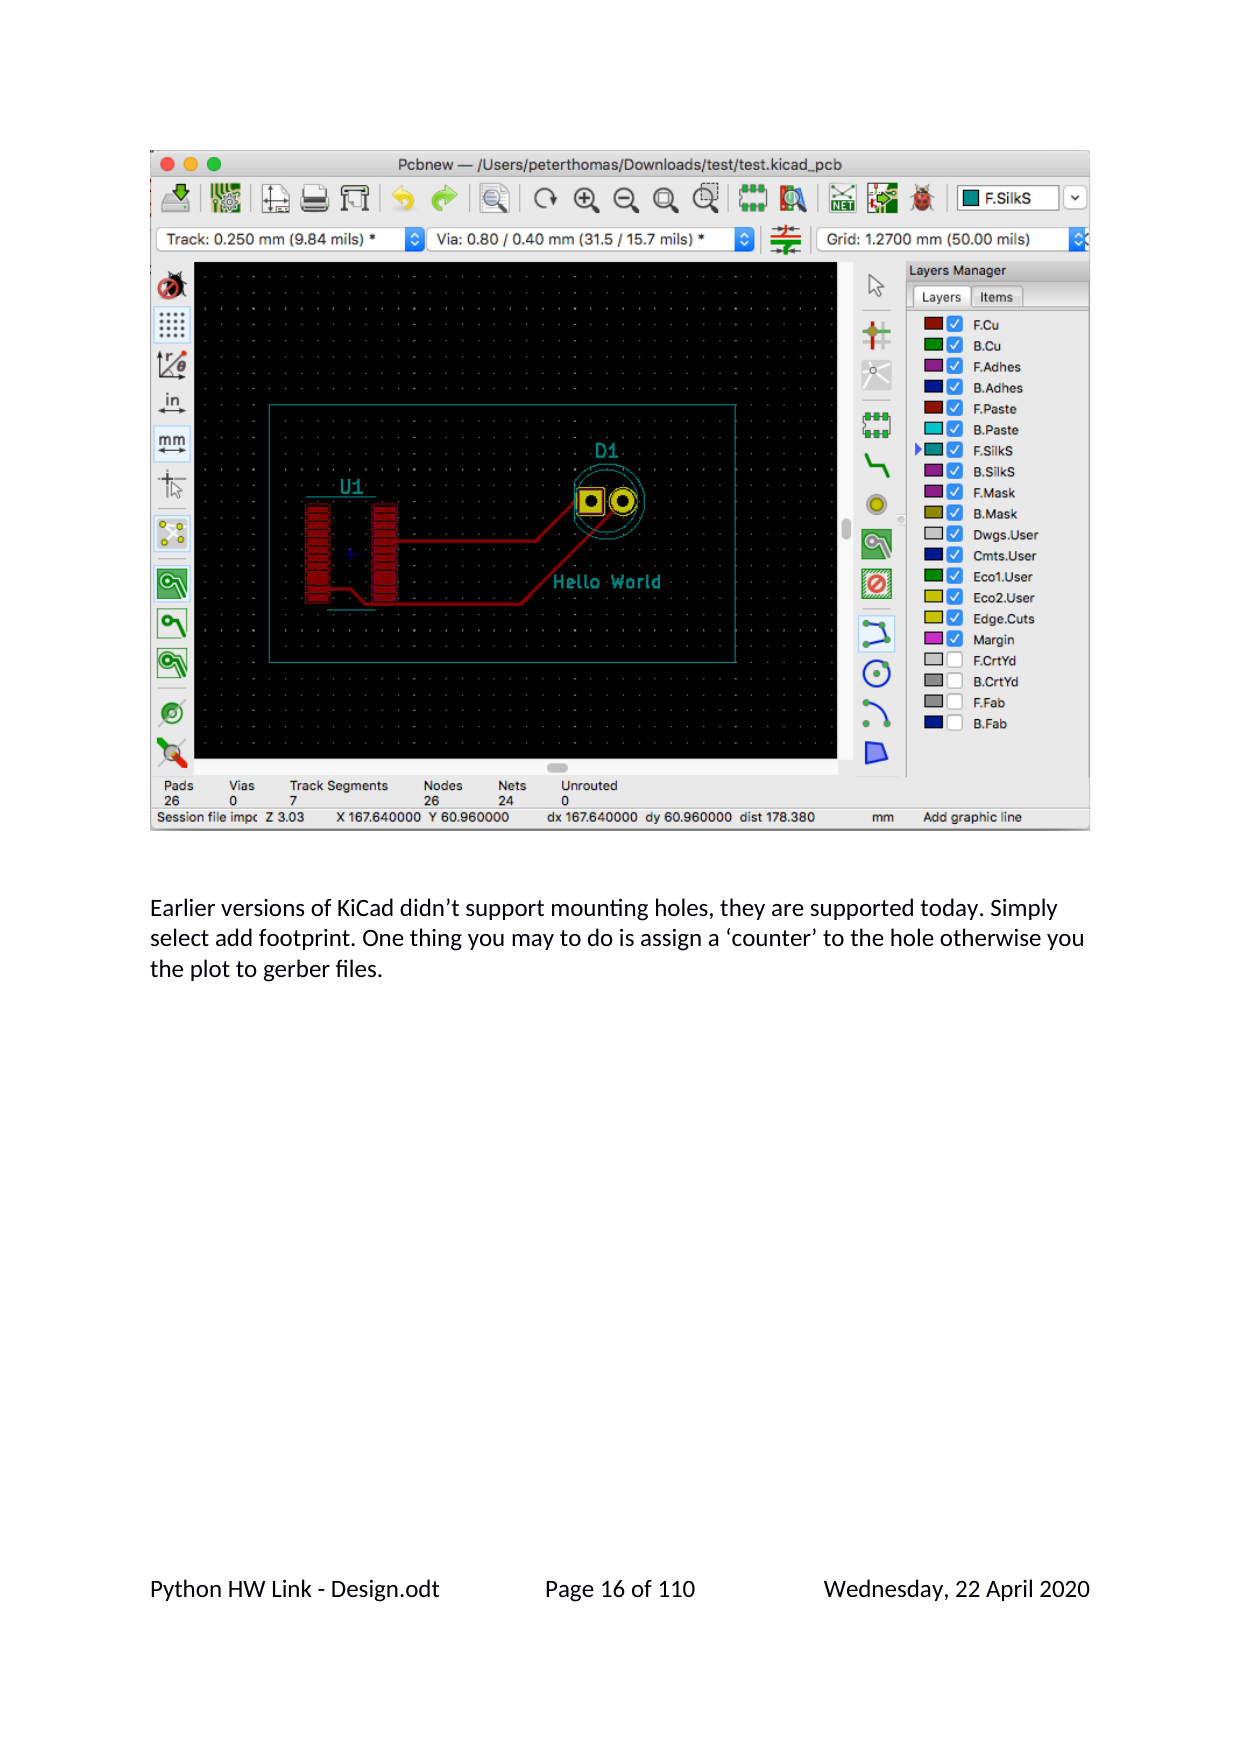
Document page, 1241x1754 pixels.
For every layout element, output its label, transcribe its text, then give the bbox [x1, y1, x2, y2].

text Earlier versions of KiCad didn’t support mounting holes, they are supported today. Simply select add footprint. One thing you may to do is assign a ‘counter’ to the hole otherwise you the plot to gerber files. [150, 892, 1090, 983]
picture [150, 150, 1091, 831]
